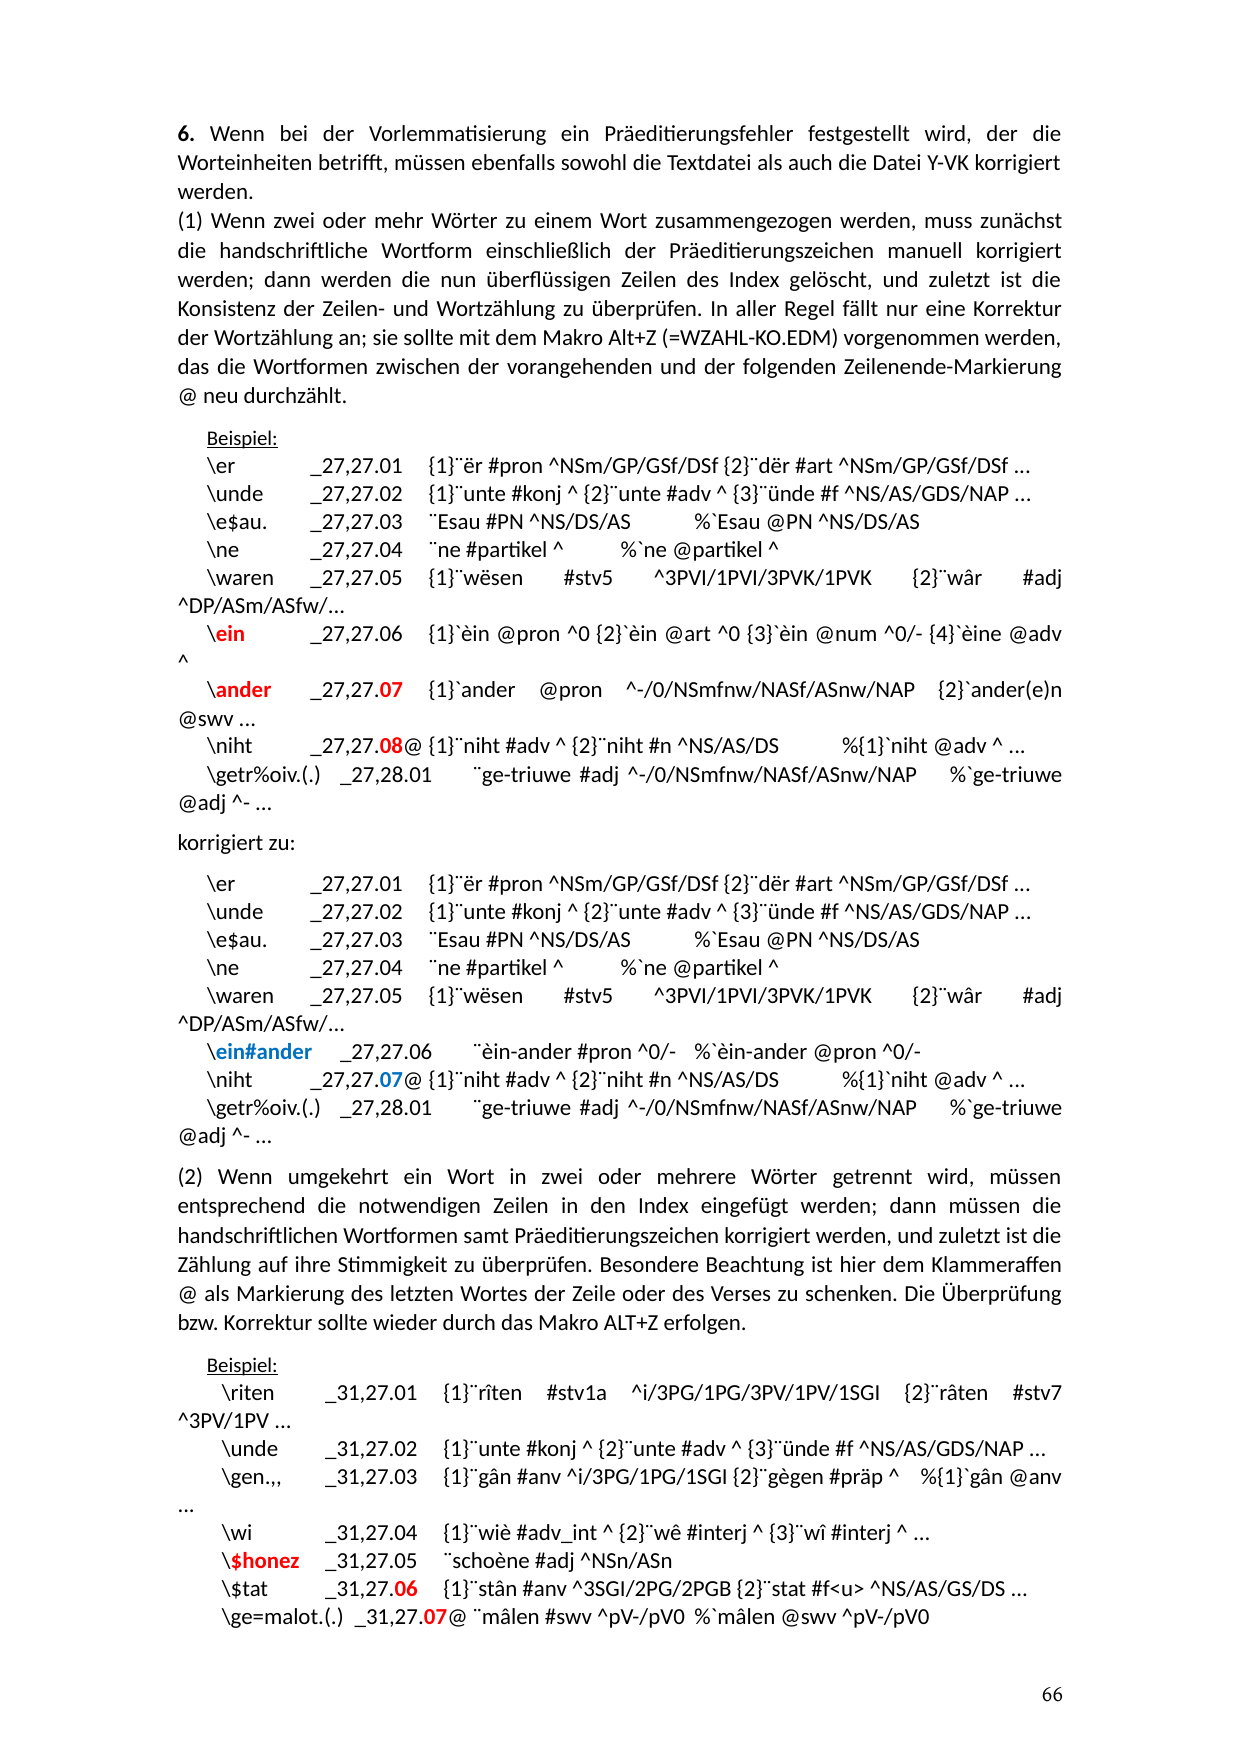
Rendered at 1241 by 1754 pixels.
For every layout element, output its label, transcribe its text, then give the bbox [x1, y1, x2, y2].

text \getr%oiv.(.) _27,28.01 ¨ge-triuwe #adj ^-/0/NSmfnw/NASf/ASnw/NAP %`ge-triuwe @adj ^- ... [177, 760, 1063, 816]
text korrigiert zu: [177, 828, 1063, 856]
text Beispiel: [207, 422, 1063, 451]
text \unde _31,27.02 {1}¨unte #konj ^ {2}¨unte #adv ^ {3}¨ünde #f ^NS/AS/GDS/NAP ... [177, 1434, 1063, 1462]
text \niht _27,27.07@ {1}¨niht #adv ^ {2}¨niht #n ^NS/AS/DS %{1}`niht @adv ^ ... [177, 1065, 1063, 1093]
text \getr%oiv.(.) _27,28.01 ¨ge-triuwe #adj ^-/0/NSmfnw/NASf/ASnw/NAP %`ge-triuwe @adj ^- ... [177, 1093, 1063, 1149]
text \er _27,27.01 {1}¨ër #pron ^NSm/GP/GSf/DSf {2}¨dër #art ^NSm/GP/GSf/DSf ... [177, 869, 1063, 897]
text \ne _27,27.04 ¨ne #partikel ^ %`ne @partikel ^ [177, 536, 1063, 563]
text \ne _27,27.04 ¨ne #partikel ^ %`ne @partikel ^ [177, 953, 1063, 981]
text \niht _27,27.08@ {1}¨niht #adv ^ {2}¨niht #n ^NS/AS/DS %{1}`niht @adv ^ ... [177, 732, 1063, 760]
text \ander _27,27.07 {1}`ander @pron ^-/0/NSmfnw/NASf/ASnw/NAP {2}`ander(e)n @swv ... [177, 676, 1063, 732]
text \e$au. _27,27.03 ¨Esau #PN ^NS/DS/AS %`Esau @PN ^NS/DS/AS [177, 925, 1063, 953]
text \$honez _31,27.05 ¨schoène #adj ^NSn/ASn [177, 1546, 1063, 1574]
text (1) Wenn zwei oder mehr Wörter zu einem Wort zusammengezogen werden, muss zunächst die handschriftliche Wortform einschließlich der Präeditierungszeichen manuell korrigiert werden; dann werden die nun überflüssigen Zeilen des Index gelöscht, und zuletzt ist die Konsistenz der Zeilen- und Wortzählung zu überprüfen. In aller Regel fällt nur eine Korrektur der Wortzählung an; sie sollte mit dem Makro Alt+Z (=WZAHL-KO.EDM) vorgenommen werden, das die Wortformen zwischen der vorangehenden und der folgenden Zeilenende-Markierung @ neu durchzählt. [177, 206, 1063, 410]
text \ein _27,27.06 {1}`èin @pron ^0 {2}`èin @art ^0 {3}`èin @num ^0/- {4}`èine @adv ^ [177, 619, 1063, 676]
text \er _27,27.01 {1}¨ër #pron ^NSm/GP/GSf/DSf {2}¨dër #art ^NSm/GP/GSf/DSf ... [177, 451, 1063, 479]
text \unde _27,27.02 {1}¨unte #konj ^ {2}¨unte #adv ^ {3}¨ünde #f ^NS/AS/GDS/NAP ... [177, 479, 1063, 507]
text Beispiel: [207, 1349, 1063, 1378]
text \ge=malot.(.) _31,27.07@ ¨mâlen #swv ^pV-/pV0 %`mâlen @swv ^pV-/pV0 [177, 1602, 1063, 1630]
text \ein#ander _27,27.06 ¨èin-ander #pron ^0/- %`èin-ander @pron ^0/- [177, 1037, 1063, 1065]
text \wi _31,27.04 {1}¨wiè #adv_int ^ {2}¨wê #interj ^ {3}¨wî #interj ^ ... [177, 1518, 1063, 1546]
text 6. Wenn bei der Vorlemmatisierung ein Präeditierungsfehler festgestellt wird, der die Worteinheiten betrifft, müssen ebenfalls sowohl die Textdatei als auch die Datei Y-VK korrigiert werden. [177, 118, 1063, 206]
text \riten _31,27.01 {1}¨rîten #stv1a ^i/3PG/1PG/3PV/1PV/1SGI {2}¨râten #stv7 ^3PV/1PV ... [177, 1378, 1063, 1434]
text \unde _27,27.02 {1}¨unte #konj ^ {2}¨unte #adv ^ {3}¨ünde #f ^NS/AS/GDS/NAP ... [177, 897, 1063, 925]
text \e$au. _27,27.03 ¨Esau #PN ^NS/DS/AS %`Esau @PN ^NS/DS/AS [177, 507, 1063, 536]
text \waren _27,27.05 {1}¨wësen #stv5 ^3PVI/1PVI/3PVK/1PVK {2}¨wâr #adj ^DP/ASm/ASfw/... [177, 981, 1063, 1037]
text (2) Wenn umgekehrt ein Wort in zwei oder mehrere Wörter getrennt wird, müssen entsprechend die notwendigen Zeilen in den Index eingefügt werden; dann müssen die handschriftlichen Wortformen samt Präeditierungszeichen korrigiert werden, und zuletzt ist die Zählung auf ihre Stimmigkeit zu überprüfen. Besondere Beachtung ist hier dem Klammeraffen @ als Markierung des letzten Wortes der Zeile oder des Verses zu schenken. Die Überprüfung bzw. Korrektur sollte wieder durch das Makro ALT+Z erfolgen. [177, 1161, 1063, 1336]
text \$tat _31,27.06 {1}¨stân #anv ^3SGI/2PG/2PGB {2}¨stat #f<u> ^NS/AS/GS/DS ... [177, 1574, 1063, 1602]
text \gen.,, _31,27.03 {1}¨gân #anv ^i/3PG/1PG/1SGI {2}¨gègen #präp ^ %{1}`gân @anv ... [177, 1462, 1063, 1518]
text \waren _27,27.05 {1}¨wësen #stv5 ^3PVI/1PVI/3PVK/1PVK {2}¨wâr #adj ^DP/ASm/ASfw/... [177, 563, 1063, 619]
